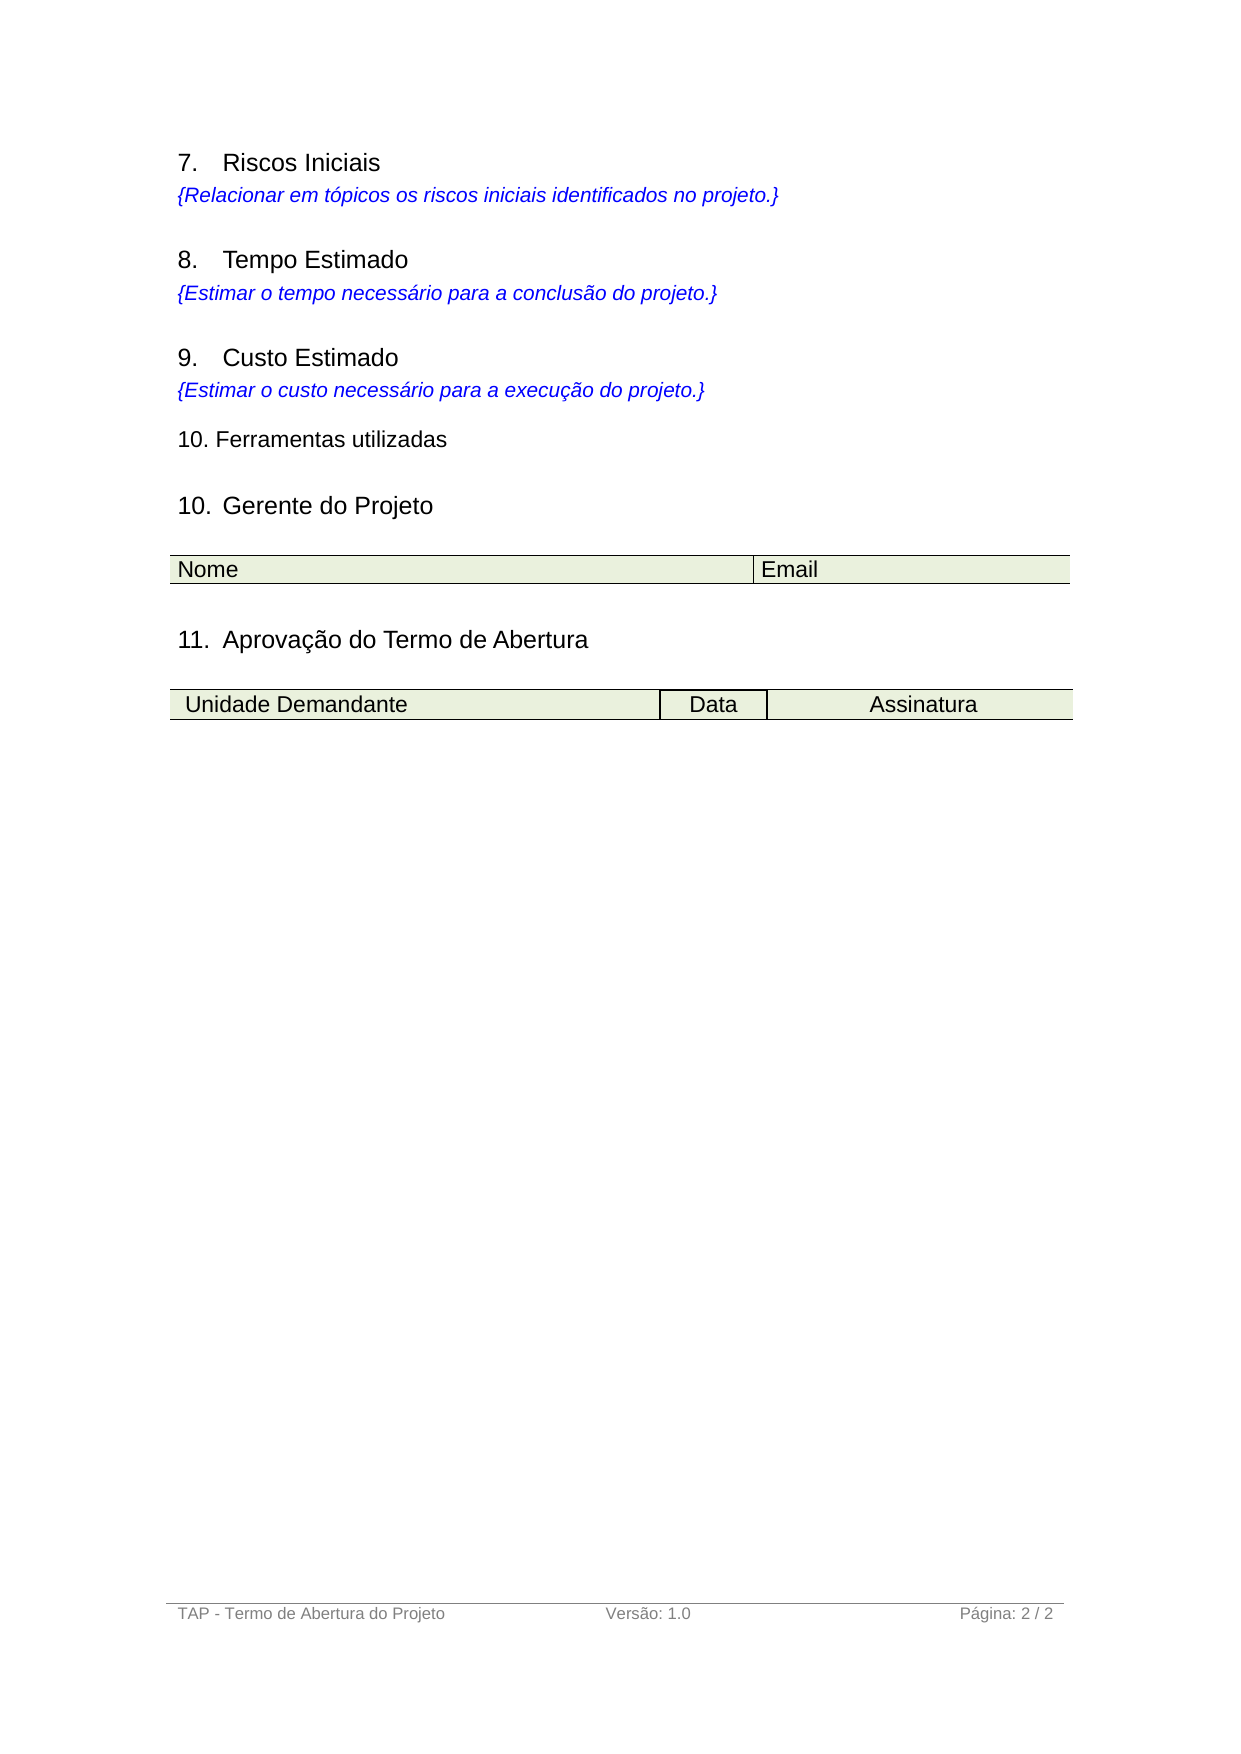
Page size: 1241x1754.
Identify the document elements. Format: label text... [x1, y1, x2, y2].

text {Estimar o custo necessário para a execução do projeto.} [177, 378, 1063, 402]
table_header Unidade Demandante [170, 690, 659, 719]
text {Relacionar em tópicos os riscos iniciais identificados no projeto.} [177, 183, 1063, 207]
subtitle Aprovação do Termo de Abertura [177, 626, 1065, 654]
table_header Assinatura [768, 690, 1073, 719]
subtitle Custo Estimado [177, 343, 1065, 372]
table_header Data [661, 691, 766, 719]
table_header Nome [170, 556, 753, 583]
subtitle Tempo Estimado [177, 245, 1065, 274]
text 10. Ferramentas utilizadas [177, 426, 1063, 452]
subtitle Gerente do Projeto [177, 491, 1065, 520]
text {Estimar o tempo necessário para a conclusão do projeto.} [177, 280, 1063, 304]
table_header Email [754, 556, 1070, 583]
subtitle Riscos Iniciais [177, 148, 1065, 176]
